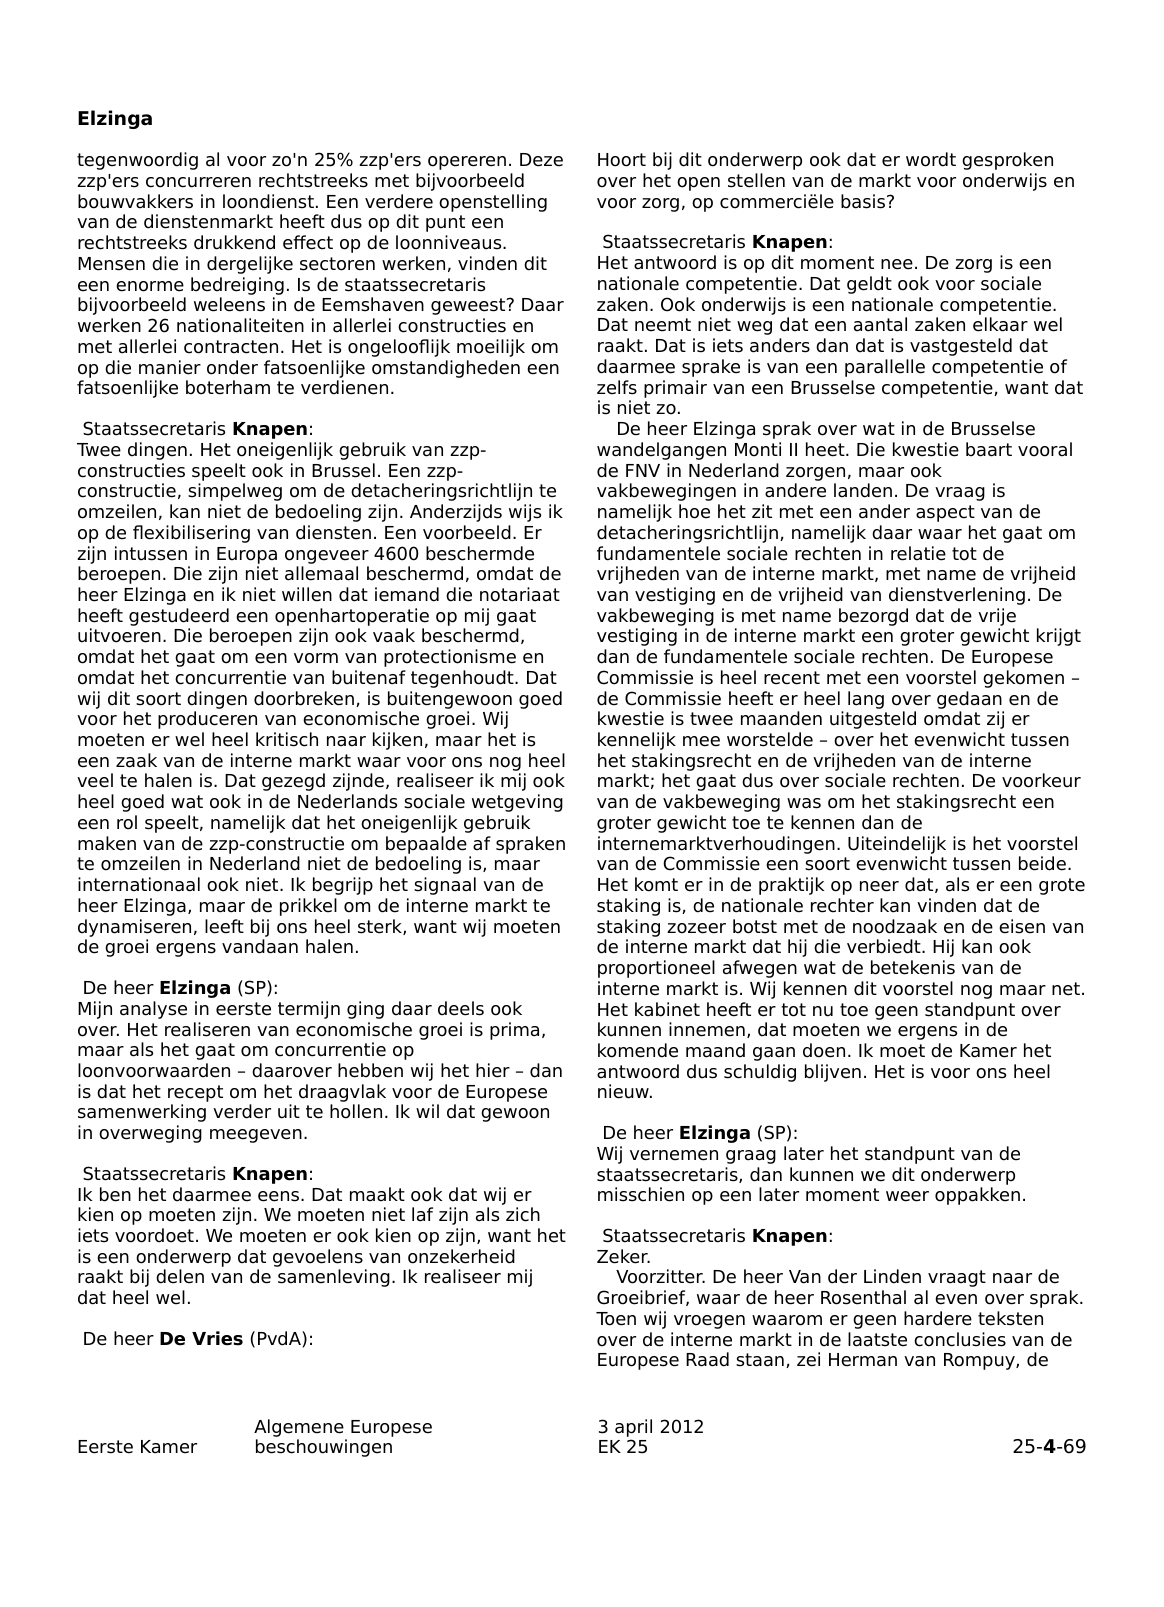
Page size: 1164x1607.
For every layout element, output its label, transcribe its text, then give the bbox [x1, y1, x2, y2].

text Zeker. [596, 1247, 1087, 1267]
text De heer Elzinga (SP): [77, 978, 567, 999]
text Ik ben het daarmee eens. Dat maakt ook dat wij er kien op moeten zijn. We moeten niet laf zijn als zich iets voordoet. We moeten er ook kien op zijn, want het is een onderwerp dat gevoelens van onzekerheid raakt bij delen van de samenleving. Ik realiseer mij dat heel wel. [77, 1184, 567, 1309]
text Staatssecretaris Knapen: [77, 1164, 567, 1184]
text De heer Elzinga (SP): [596, 1123, 1087, 1144]
text Het antwoord is op dit moment nee. De zorg is een nationale competentie. Dat geldt ook voor sociale zaken. Ook onderwijs is een nationale competentie. Dat neemt niet weg dat een aantal zaken elkaar wel raakt. Dat is iets anders dan dat is vastgesteld dat daarmee sprake is van een parallelle competentie of zelfs primair van een Brusselse competentie, want dat is niet zo. [596, 253, 1087, 419]
text Voorzitter. De heer Van der Linden vraagt naar de Groeibrief, waar de heer Rosenthal al even over sprak. Toen wij vroegen waarom er geen hardere teksten over de interne markt in de laatste conclusies van de Europese Raad staan, zei Herman van Rompuy, de [596, 1267, 1087, 1371]
text Mijn analyse in eerste termijn ging daar deels ook over. Het realiseren van economische groei is prima, maar als het gaat om concurrentie op loonvoorwaarden – daarover hebben wij het hier – dan is dat het recept om het draagvlak voor de Europese samenwerking verder uit te hollen. Ik wil dat gewoon in overweging meegeven. [77, 999, 567, 1144]
text Staatssecretaris Knapen: [77, 419, 567, 440]
text tegenwoordig al voor zo'n 25% zzp'ers opereren. Deze zzp'ers concurreren rechtstreeks met bijvoorbeeld bouwvakkers in loondienst. Een verdere openstelling van de dienstenmarkt heeft dus op dit punt een rechtstreeks drukkend effect op de loonniveaus. Mensen die in dergelijke sectoren werken, vinden dit een enorme bedreiging. Is de staatssecretaris bijvoorbeeld weleens in de Eemshaven geweest? Daar werken 26 nationaliteiten in allerlei constructies en met allerlei contracten. Het is ongelooflijk moeilijk om op die manier onder fatsoenlijke omstandigheden een fatsoenlijke boterham te verdienen. [77, 150, 567, 399]
text De heer De Vries (PvdA): [77, 1329, 567, 1349]
text Wij vernemen graag later het standpunt van de staatssecretaris, dan kunnen we dit onderwerp misschien op een later moment weer oppakken. [596, 1144, 1087, 1206]
text Hoort bij dit onderwerp ook dat er wordt gesproken over het open stellen van de markt voor onderwijs en voor zorg, op commerciële basis? [596, 150, 1087, 212]
text Twee dingen. Het oneigenlijk gebruik van zzp-constructies speelt ook in Brussel. Een zzp-constructie, simpelweg om de detacheringsrichtlijn te omzeilen, kan niet de bedoeling zijn. Anderzijds wijs ik op de flexibilisering van diensten. Een voorbeeld. Er zijn intussen in Europa ongeveer 4600 beschermde beroepen. Die zijn niet allemaal beschermd, omdat de heer Elzinga en ik niet willen dat iemand die notariaat heeft gestudeerd een openhartoperatie op mij gaat uitvoeren. Die beroepen zijn ook vaak beschermd, omdat het gaat om een vorm van protectionisme en omdat het concurrentie van buitenaf tegenhoudt. Dat wij dit soort dingen doorbreken, is buitengewoon goed voor het produceren van economische groei. Wij moeten er wel heel kritisch naar kijken, maar het is een zaak van de interne markt waar voor ons nog heel veel te halen is. Dat gezegd zijnde, realiseer ik mij ook heel goed wat ook in de Nederlands sociale wetgeving een rol speelt, namelijk dat het oneigenlijk gebruik maken van de zzp-constructie om bepaalde af spraken te omzeilen in Nederland niet de bedoeling is, maar internationaal ook niet. Ik begrijp het signaal van de heer Elzinga, maar de prikkel om de interne markt te dynamiseren, leeft bij ons heel sterk, want wij moeten de groei ergens vandaan halen. [77, 440, 567, 958]
text Staatssecretaris Knapen: [596, 1226, 1087, 1247]
text Staatssecretaris Knapen: [596, 232, 1087, 253]
text De heer Elzinga sprak over wat in de Brusselse wandelgangen Monti II heet. Die kwestie baart vooral de FNV in Nederland zorgen, maar ook vakbewegingen in andere landen. De vraag is namelijk hoe het zit met een ander aspect van de detacheringsrichtlijn, namelijk daar waar het gaat om fundamentele sociale rechten in relatie tot de vrijheden van de interne markt, met name de vrijheid van vestiging en de vrijheid van dienstverlening. De vakbeweging is met name bezorgd dat de vrije vestiging in de interne markt een groter gewicht krijgt dan de fundamentele sociale rechten. De Europese Commissie is heel recent met een voorstel gekomen – de Commissie heeft er heel lang over gedaan en de kwestie is twee maanden uitgesteld omdat zij er kennelijk mee worstelde – over het evenwicht tussen het stakingsrecht en de vrijheden van de interne markt; het gaat dus over sociale rechten. De voorkeur van de vakbeweging was om het stakingsrecht een groter gewicht toe te kennen dan de internemarktverhoudingen. Uiteindelijk is het voorstel van de Commissie een soort evenwicht tussen beide. Het komt er in de praktijk op neer dat, als er een grote staking is, de nationale rechter kan vinden dat de staking zozeer botst met de noodzaak en de eisen van de interne markt dat hij die verbiedt. Hij kan ook proportioneel afwegen wat de betekenis van de interne markt is. Wij kennen dit voorstel nog maar net. Het kabinet heeft er tot nu toe geen standpunt over kunnen innemen, dat moeten we ergens in de komende maand gaan doen. Ik moet de Kamer het antwoord dus schuldig blijven. Het is voor ons heel nieuw. [596, 419, 1087, 1103]
